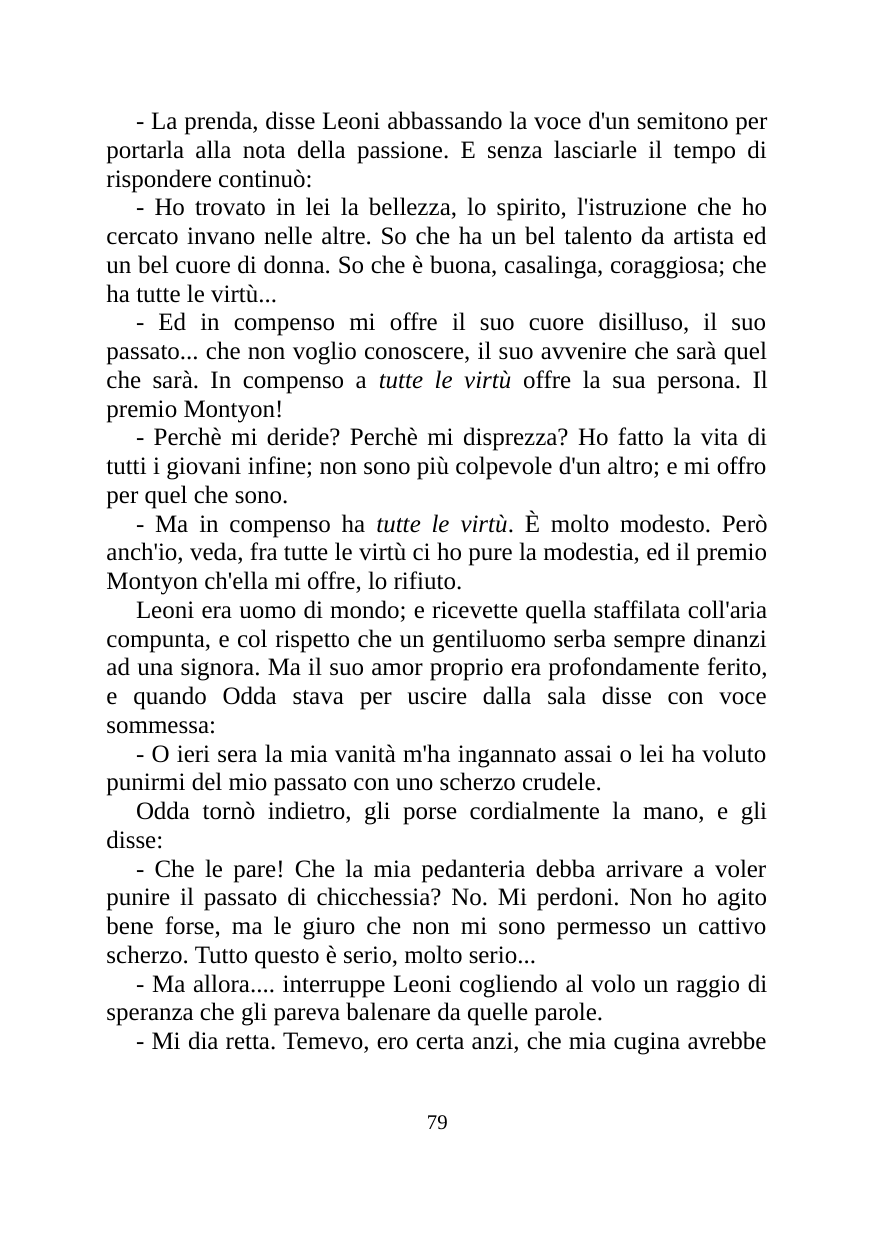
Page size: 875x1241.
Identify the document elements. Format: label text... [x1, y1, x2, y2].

text - Ho trovato in lei la bellezza, lo spirito, l'istruzione che ho cercato invano nelle altre. So che ha un bel talento da artista ed un bel cuore di donna. So che è buona, casalinga, coraggiosa; che ha tutte le virtù... [106, 192, 768, 307]
text Odda tornò indietro, gli porse cordialmente la mano, e gli disse: [106, 796, 768, 854]
text - Ed in compenso mi offre il suo cuore disilluso, il suo passato... che non voglio conoscere, il suo avvenire che sarà quel che sarà. In compenso a tutte le virtù offre la sua persona. Il premio Montyon! [106, 307, 768, 422]
text - Mi dia retta. Temevo, ero certa anzi, che mia cugina avrebbe [106, 1026, 768, 1055]
text - O ieri sera la mia vanità m'ha ingannato assai o lei ha voluto punirmi del mio passato con uno scherzo crudele. [106, 739, 768, 796]
text - Che le pare! Che la mia pedanteria debba arrivare a voler punire il passato di chicchessia? No. Mi perdoni. Non ho agito bene forse, ma le giuro che non mi sono permesso un cattivo scherzo. Tutto questo è serio, molto serio... [106, 854, 768, 969]
text Leoni era uomo di mondo; e ricevette quella staffilata coll'aria compunta, e col rispetto che un gentiluomo serba sempre dinanzi ad una signora. Ma il suo amor proprio era profondamente ferito, e quando Odda stava per uscire dalla sala disse con voce sommessa: [106, 595, 768, 739]
text - La prenda, disse Leoni abbassando la voce d'un semitono per portarla alla nota della passione. E senza lasciarle il tempo di rispondere continuò: [106, 106, 768, 192]
text - Perchè mi deride? Perchè mi disprezza? Ho fatto la vita di tutti i giovani infine; non sono più colpevole d'un altro; e mi offro per quel che sono. [106, 422, 768, 509]
text - Ma in compenso ha tutte le virtù. È molto modesto. Però anch'io, veda, fra tutte le virtù ci ho pure la modestia, ed il premio Montyon ch'ella mi offre, lo rifiuto. [106, 509, 768, 595]
text - Ma allora.... interruppe Leoni cogliendo al volo un raggio di speranza che gli pareva balenare da quelle parole. [106, 969, 768, 1026]
